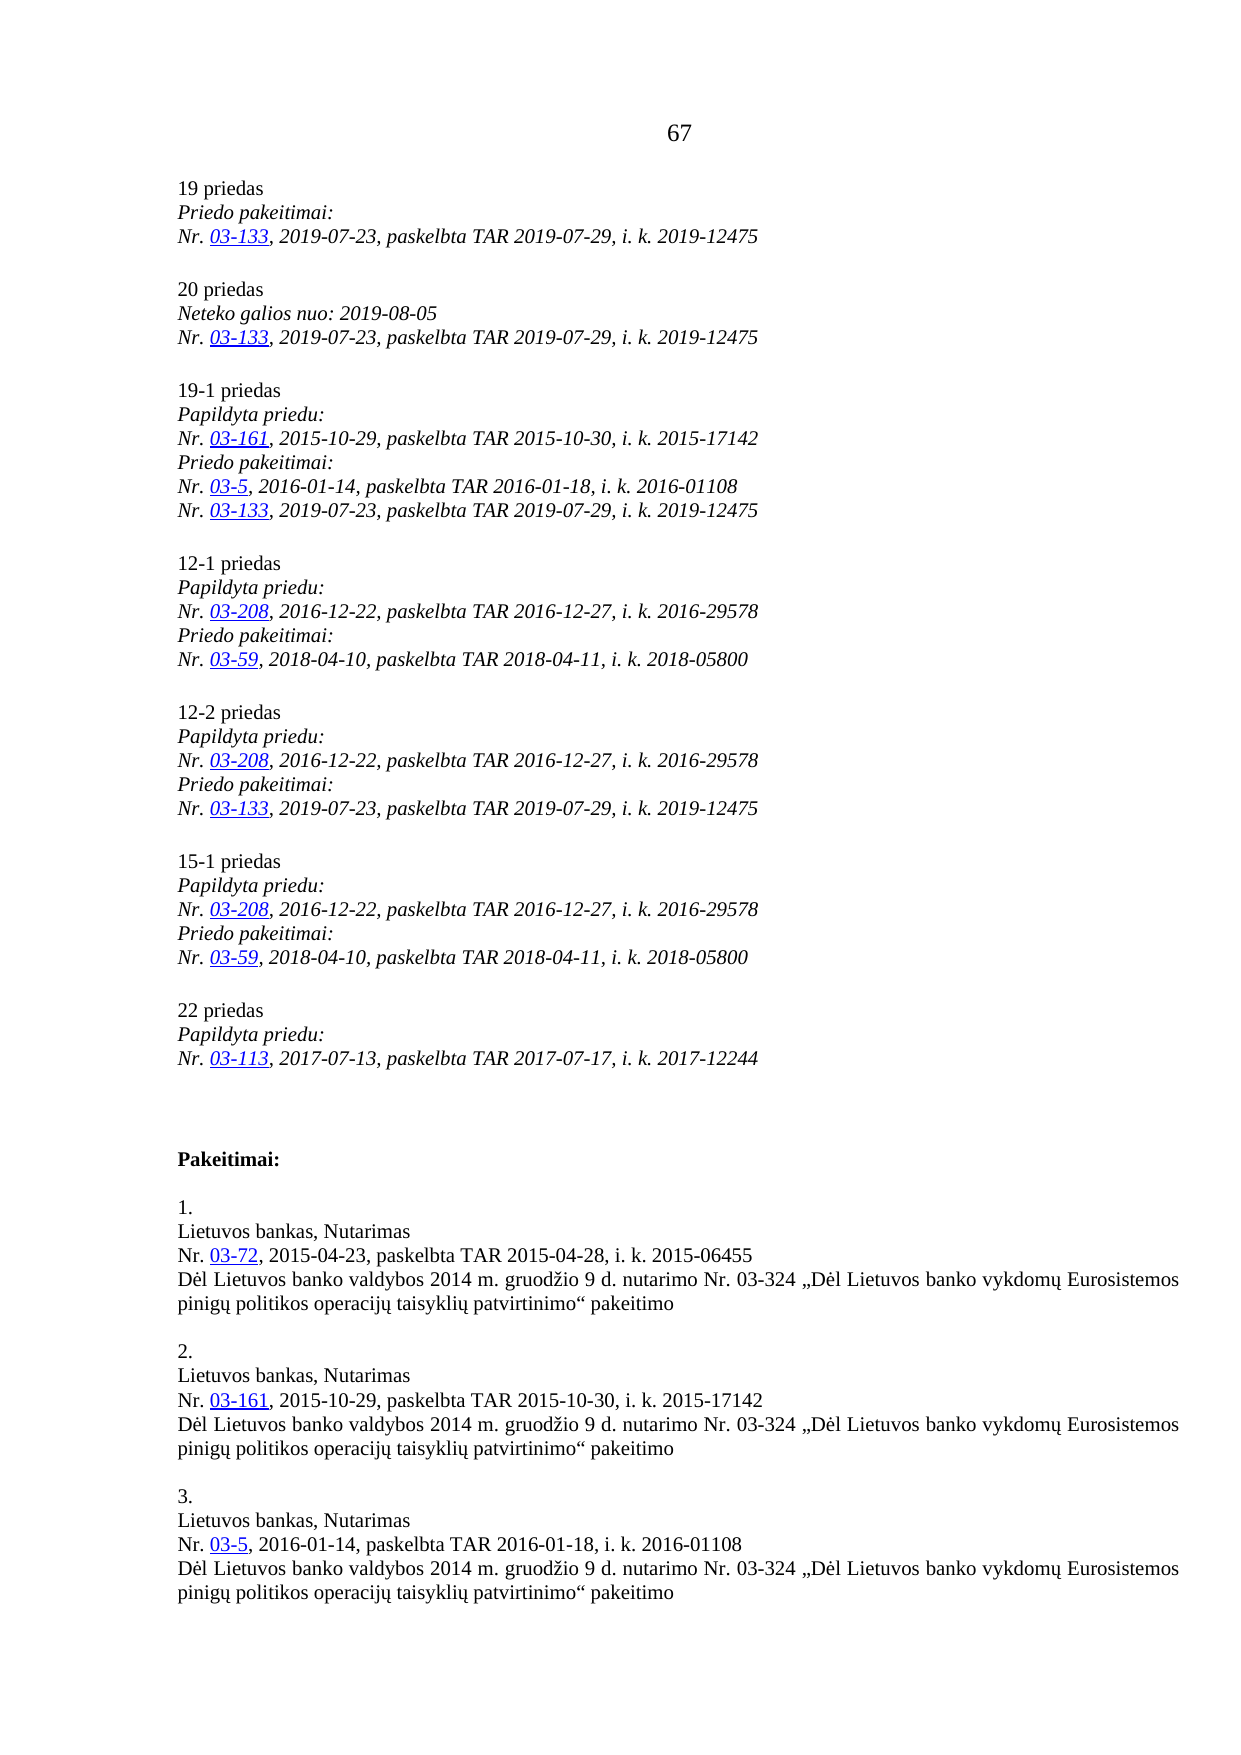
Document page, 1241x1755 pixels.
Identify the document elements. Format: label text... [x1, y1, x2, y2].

text 22 priedas [177, 998, 1181, 1022]
text Papildyta priedu: [177, 1022, 1181, 1046]
text Lietuvos bankas, Nutarimas [177, 1219, 1181, 1243]
text Nr. 03-59, 2018-04-10, paskelbta TAR 2018-04-11, i. k. 2018-05800 [177, 945, 1181, 969]
text Dėl Lietuvos banko valdybos 2014 m. gruodžio 9 d. nutarimo Nr. 03-324 „Dėl Lietuvos banko vykdomų Eurosistemos pinigų politikos operacijų taisyklių patvirtinimo“ pakeitimo [177, 1556, 1181, 1604]
text Nr. 03-208, 2016-12-22, paskelbta TAR 2016-12-27, i. k. 2016-29578 [177, 897, 1181, 921]
text Nr. 03-72, 2015-04-23, paskelbta TAR 2015-04-28, i. k. 2015-06455 [177, 1243, 1181, 1267]
text Nr. 03-133, 2019-07-23, paskelbta TAR 2019-07-29, i. k. 2019-12475 [177, 796, 1181, 820]
text 15-1 priedas [177, 849, 1181, 873]
text Nr. 03-133, 2019-07-23, paskelbta TAR 2019-07-29, i. k. 2019-12475 [177, 224, 1181, 248]
text 20 priedas [177, 277, 1181, 301]
text 12-1 priedas [177, 551, 1181, 575]
text Nr. 03-113, 2017-07-13, paskelbta TAR 2017-07-17, i. k. 2017-12244 [177, 1046, 1181, 1070]
text Nr. 03-208, 2016-12-22, paskelbta TAR 2016-12-27, i. k. 2016-29578 [177, 599, 1181, 623]
text Priedo pakeitimai: [177, 450, 1181, 474]
text 19-1 priedas [177, 377, 1181, 402]
text Pakeitimai: [177, 1147, 1181, 1171]
text 1. [177, 1195, 1181, 1219]
text Nr. 03-5, 2016-01-14, paskelbta TAR 2016-01-18, i. k. 2016-01108 [177, 474, 1181, 498]
text Neteko galios nuo: 2019-08-05 [177, 301, 1181, 325]
text 2. [177, 1339, 1181, 1363]
text Nr. 03-133, 2019-07-23, paskelbta TAR 2019-07-29, i. k. 2019-12475 [177, 498, 1181, 522]
text Priedo pakeitimai: [177, 200, 1181, 224]
text Nr. 03-161, 2015-10-29, paskelbta TAR 2015-10-30, i. k. 2015-17142 [177, 426, 1181, 450]
text 3. [177, 1484, 1181, 1508]
text Lietuvos bankas, Nutarimas [177, 1508, 1181, 1532]
text Nr. 03-5, 2016-01-14, paskelbta TAR 2016-01-18, i. k. 2016-01108 [177, 1532, 1181, 1556]
text Lietuvos bankas, Nutarimas [177, 1363, 1181, 1387]
text Nr. 03-161, 2015-10-29, paskelbta TAR 2015-10-30, i. k. 2015-17142 [177, 1387, 1181, 1412]
text 19 priedas [177, 176, 1181, 200]
text Nr. 03-133, 2019-07-23, paskelbta TAR 2019-07-29, i. k. 2019-12475 [177, 325, 1181, 349]
text 12-2 priedas [177, 700, 1181, 724]
text Nr. 03-59, 2018-04-10, paskelbta TAR 2018-04-11, i. k. 2018-05800 [177, 647, 1181, 671]
text Dėl Lietuvos banko valdybos 2014 m. gruodžio 9 d. nutarimo Nr. 03-324 „Dėl Lietuvos banko vykdomų Eurosistemos pinigų politikos operacijų taisyklių patvirtinimo“ pakeitimo [177, 1412, 1181, 1460]
text Priedo pakeitimai: [177, 921, 1181, 945]
text Papildyta priedu: [177, 873, 1181, 897]
text Priedo pakeitimai: [177, 623, 1181, 647]
text Papildyta priedu: [177, 402, 1181, 426]
text Nr. 03-208, 2016-12-22, paskelbta TAR 2016-12-27, i. k. 2016-29578 [177, 748, 1181, 772]
text Dėl Lietuvos banko valdybos 2014 m. gruodžio 9 d. nutarimo Nr. 03-324 „Dėl Lietuvos banko vykdomų Eurosistemos pinigų politikos operacijų taisyklių patvirtinimo“ pakeitimo [177, 1267, 1181, 1315]
text Papildyta priedu: [177, 724, 1181, 748]
text Priedo pakeitimai: [177, 772, 1181, 796]
text Papildyta priedu: [177, 575, 1181, 599]
